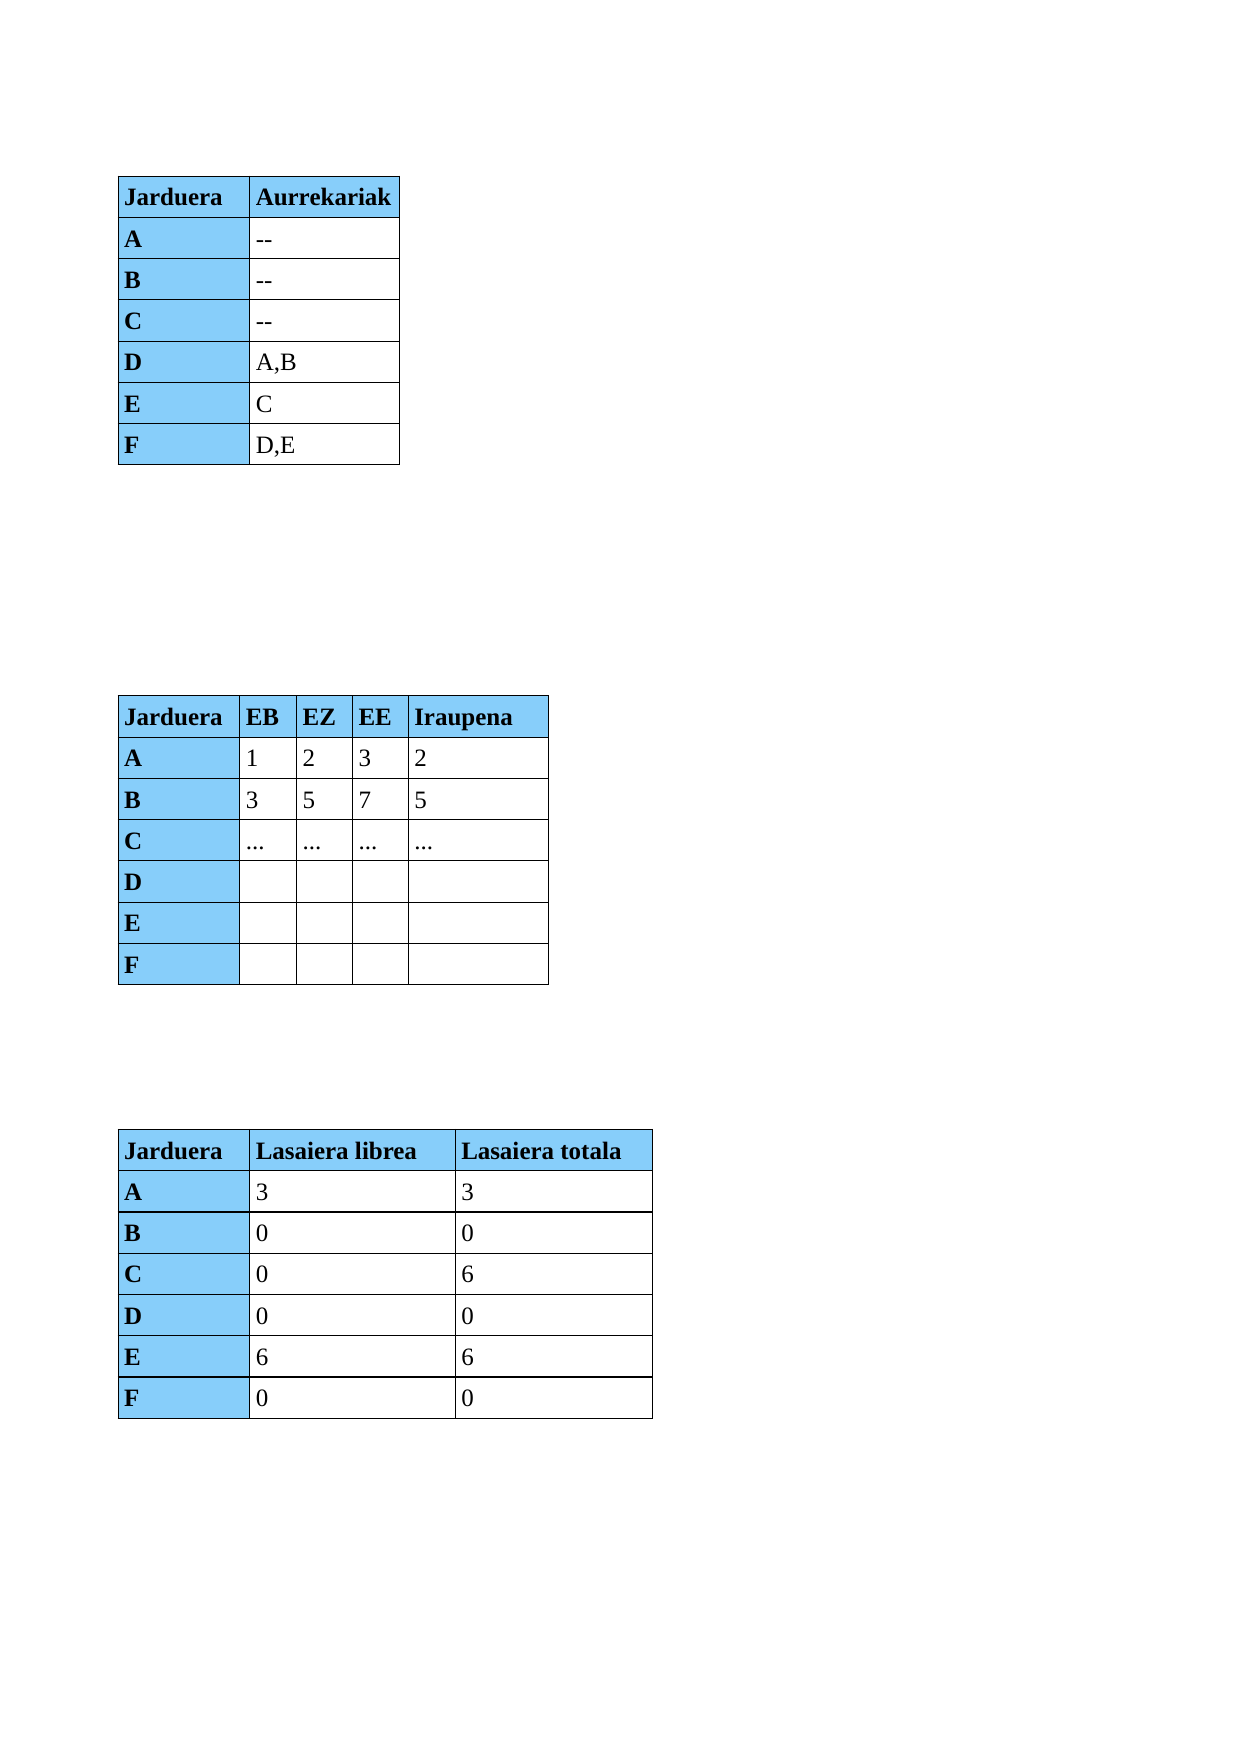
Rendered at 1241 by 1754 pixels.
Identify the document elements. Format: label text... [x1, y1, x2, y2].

table_cell [240, 861, 296, 902]
table_header EB [240, 696, 296, 737]
table_cell 0 [250, 1295, 455, 1335]
table_cell B [119, 259, 249, 299]
table_header Jarduera [119, 177, 249, 217]
table_cell B [119, 1213, 249, 1253]
table_cell 5 [409, 779, 548, 819]
table_cell 3 [250, 1171, 455, 1211]
table_cell A [119, 1171, 249, 1211]
table_cell A [119, 738, 239, 778]
table_cell C [119, 820, 239, 860]
table_cell C [119, 1254, 249, 1294]
table_header EZ [297, 696, 352, 737]
table_cell B [119, 779, 239, 819]
table_cell 6 [250, 1336, 455, 1376]
table_cell D [119, 861, 239, 902]
table_cell 6 [456, 1254, 652, 1294]
table_cell 0 [456, 1213, 652, 1253]
table_cell ... [353, 820, 408, 860]
table_cell 3 [456, 1171, 652, 1211]
table_cell -- [250, 259, 399, 299]
table_cell 7 [353, 779, 408, 819]
table_cell 3 [240, 779, 296, 819]
table_cell 3 [353, 738, 408, 778]
table_cell [409, 944, 548, 984]
table_cell E [119, 903, 239, 943]
table_cell [297, 861, 352, 902]
table_header Aurrekariak [250, 177, 399, 217]
table_cell 0 [250, 1213, 455, 1253]
table_cell D [119, 342, 249, 382]
table_cell 2 [297, 738, 352, 778]
table_cell A [119, 218, 249, 258]
table_cell D,E [250, 424, 399, 464]
table_cell D [119, 1295, 249, 1335]
table_cell ... [409, 820, 548, 860]
table_cell ... [297, 820, 352, 860]
table_header Iraupena [409, 696, 548, 737]
table_cell A,B [250, 342, 399, 382]
table_cell F [119, 1378, 249, 1418]
table_cell [353, 944, 408, 984]
table_cell -- [250, 218, 399, 258]
table_cell E [119, 383, 249, 423]
table_cell [240, 944, 296, 984]
table_cell ... [240, 820, 296, 860]
table_header Lasaiera totala [456, 1130, 652, 1170]
table_cell 0 [250, 1378, 455, 1418]
table_cell 6 [456, 1336, 652, 1376]
table_cell 5 [297, 779, 352, 819]
table_cell 0 [250, 1254, 455, 1294]
table_cell C [250, 383, 399, 423]
table_cell [240, 903, 296, 943]
table_cell [409, 903, 548, 943]
table_header Lasaiera librea [250, 1130, 455, 1170]
table_cell [353, 903, 408, 943]
table_cell C [119, 300, 249, 341]
table_cell [297, 944, 352, 984]
table_header Jarduera [119, 1130, 249, 1170]
table_cell [409, 861, 548, 902]
table_cell [297, 903, 352, 943]
table_cell 0 [456, 1295, 652, 1335]
table_cell 2 [409, 738, 548, 778]
table_cell -- [250, 300, 399, 341]
table_cell F [119, 424, 249, 464]
table_cell E [119, 1336, 249, 1376]
table_header EE [353, 696, 408, 737]
table_cell [353, 861, 408, 902]
table_header Jarduera [119, 696, 239, 737]
table_cell F [119, 944, 239, 984]
table_cell 1 [240, 738, 296, 778]
table_cell 0 [456, 1378, 652, 1418]
